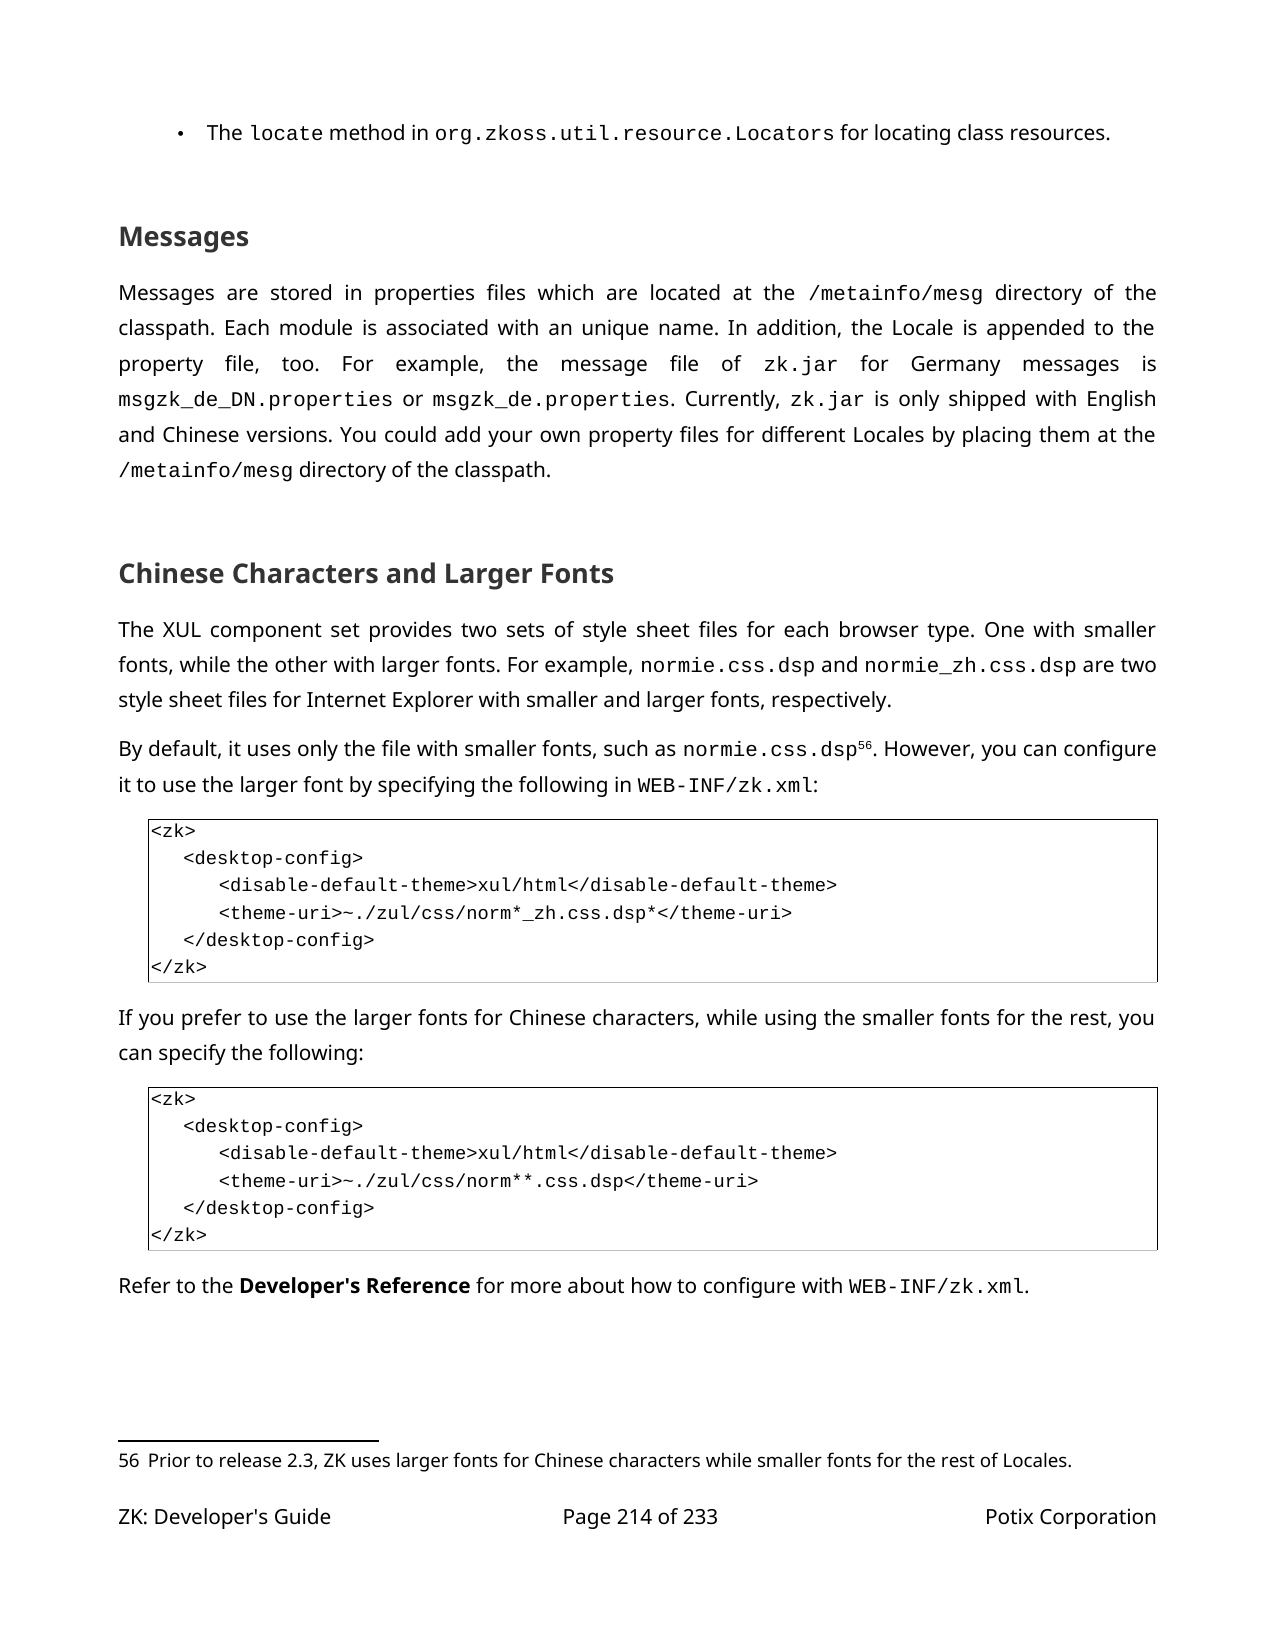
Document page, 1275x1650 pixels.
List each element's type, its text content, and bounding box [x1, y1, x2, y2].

text <theme-uri>~./zul/css/norm**.css.dsp</theme-uri> [149, 1168, 1157, 1193]
text By default, it uses only the file with smaller fonts, such as normie.css.dsp. However, you can configure it to use the larger font by specifying the following in WEB-INF/zk.xml: [118, 734, 1157, 798]
text </desktop-config> [149, 928, 1157, 952]
text If you prefer to use the larger fonts for Chinese characters, while using the smaller fonts for the rest, you can specify the following: [118, 1003, 1157, 1066]
text <theme-uri>~./zul/css/norm*_zh.css.dsp*</theme-uri> [149, 901, 1157, 925]
text Refer to the Developer's Reference for more about how to configure with WEB-INF/zk.xml. [118, 1271, 1157, 1299]
subtitle Messages [118, 217, 1157, 254]
text <zk> [149, 1088, 1157, 1111]
text </desktop-config> [149, 1196, 1157, 1220]
text <desktop-config> [149, 846, 1157, 870]
text <disable-default-theme>xul/html</disable-default-theme> [149, 1141, 1157, 1166]
text Messages are stored in properties files which are located at the /metainfo/mesg directory of the classpath. Each module is associated with an unique name. In addition, the Locale is appended to the property file, too. For example, the message file of zk.jar for Germany messages is msgzk_de_DN.properties or msgzk_de.properties. Currently, zk.jar is only shipped with English and Chinese versions. You could add your own property files for different Locales by placing them at the /metainfo/mesg directory of the classpath. [118, 278, 1157, 483]
text The XUL component set provides two sets of style sheet files for each browser type. One with smaller fonts, while the other with larger fonts. For example, normie.css.dsp and normie_zh.css.dsp are two style sheet files for Internet Explorer with smaller and larger fonts, respectively. [118, 615, 1157, 714]
text </zk> [149, 955, 1157, 982]
subtitle Chinese Characters and Larger Fonts [118, 554, 1157, 591]
list The locate method in org.zkoss.util.resource.Locators for locating class resources. [177, 118, 1157, 147]
text <zk> [149, 820, 1157, 843]
text </zk> [149, 1223, 1157, 1250]
text Prior to release 2.3, ZK uses larger fonts for Chinese characters while smaller fonts for the rest of Locales. [118, 1447, 1157, 1473]
text <disable-default-theme>xul/html</disable-default-theme> [149, 873, 1157, 898]
text <desktop-config> [149, 1114, 1157, 1138]
